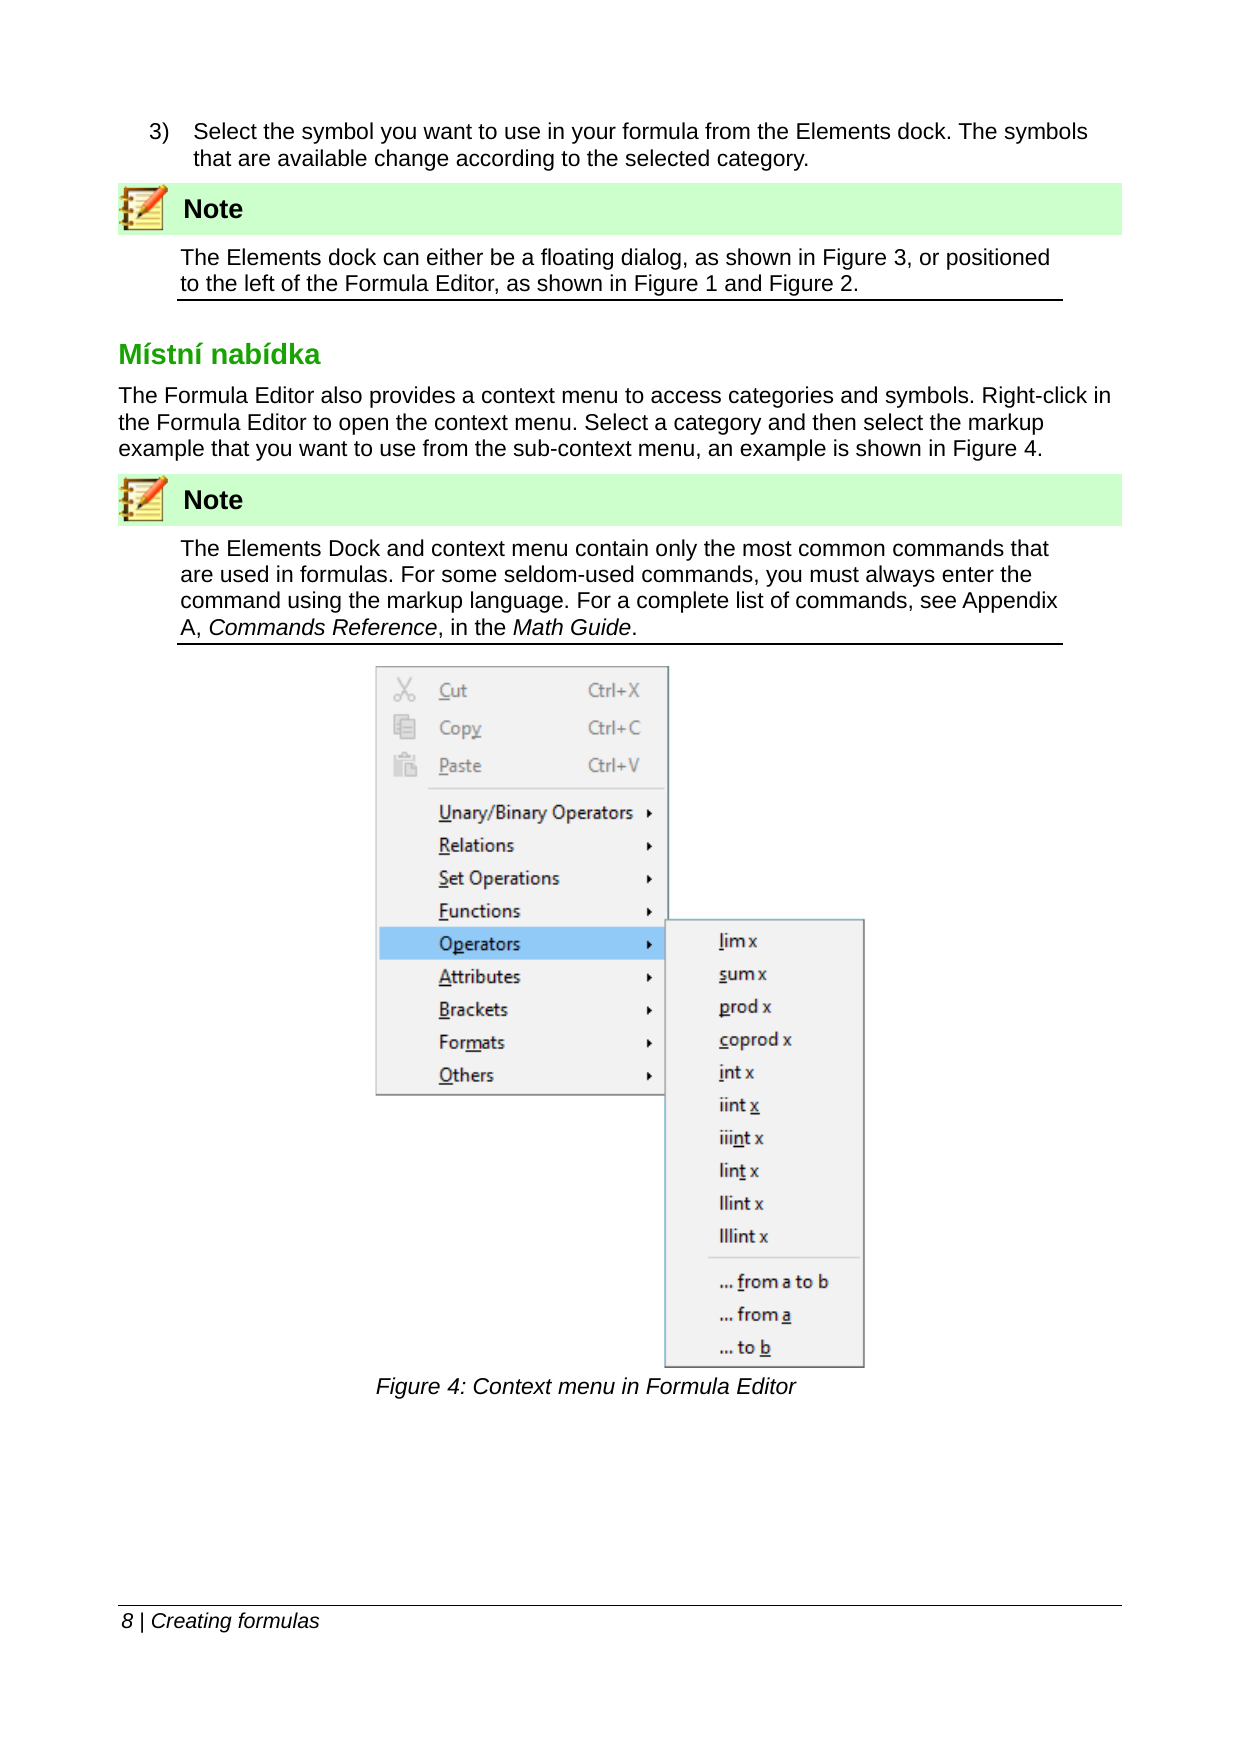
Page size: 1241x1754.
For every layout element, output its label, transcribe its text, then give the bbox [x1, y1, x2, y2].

text The Elements Dock and context menu contain only the most common commands that are used in formulas. For some seldom-used commands, you must always enter the command using the markup language. For a complete list of commands, see Appendix A, Commands Reference, in the Math Guide. [177, 532, 1063, 643]
list Select the symbol you want to use in your formula from the Elements dock. The symbols that are available change according to the selected category. [169, 118, 1122, 171]
subtitle Místní nabídka [118, 337, 1122, 370]
subtitle Note [118, 474, 1122, 526]
text The Formula Editor also provides a context menu to access categories and symbols. Right-click in the Formula Editor to open the context menu. Select a category and then select the markup example that you want to use from the sub-context menu, an example is shown in Figure 4. [118, 382, 1122, 461]
picture [119, 474, 170, 525]
picture [119, 183, 170, 234]
text The Elements dock can either be a floating dialog, as shown in Figure 3, or positioned to the left of the Formula Editor, as shown in Figure 1 and Figure 2. [177, 241, 1063, 299]
picture [375, 666, 865, 1368]
text Figure 4: Context menu in Formula Editor [376, 1368, 864, 1399]
subtitle Note [118, 183, 1122, 235]
